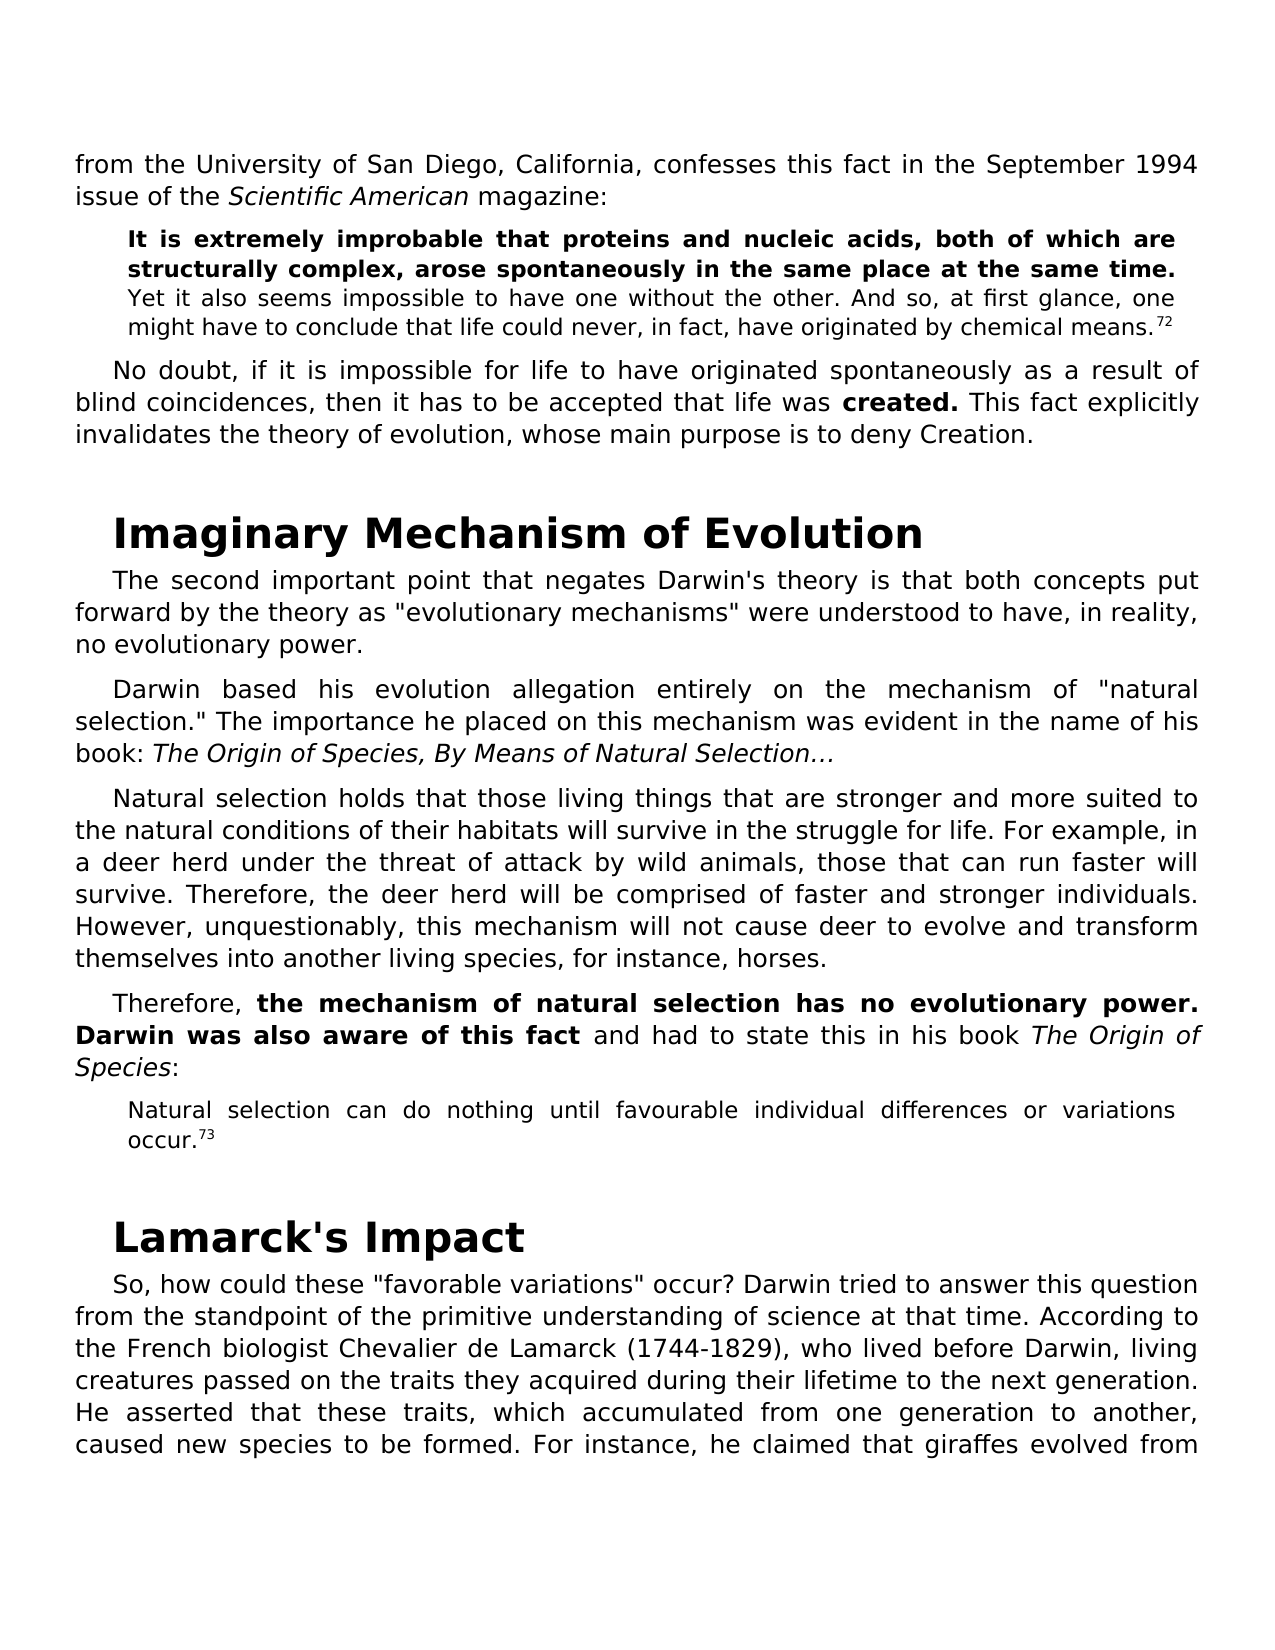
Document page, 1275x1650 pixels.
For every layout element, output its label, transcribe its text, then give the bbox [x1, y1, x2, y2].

text The second important point that negates Darwin's theory is that both concepts put forward by the theory as "evolutionary mechanisms" were understood to have, in reality, no evolutionary power. [75, 566, 1200, 660]
text Therefore, the mechanism of natural selection has no evolutionary power. Darwin was also aware of this fact and had to state this in his book The Origin of Species: [75, 989, 1200, 1082]
text from the University of San Diego, California, confesses this fact in the September 1994 issue of the Scientific American magazine: [75, 150, 1200, 211]
text So, how could these "favorable variations" occur? Darwin tried to answer this question from the standpoint of the primitive understanding of science at that time. According to the French biologist Chevalier de Lamarck (1744-1829), who lived before Darwin, living creatures passed on the traits they acquired during their lifetime to the next generation. He asserted that these traits, which accumulated from one generation to another, caused new species to be formed. For instance, he claimed that giraffes evolved from [75, 1270, 1200, 1460]
text Natural selection can do nothing until favourable individual differences or variations occur.73 [127, 1098, 1177, 1154]
text Natural selection holds that those living things that are stronger and more suited to the natural conditions of their habitats will survive in the struggle for life. For example, in a deer herd under the threat of attack by wild animals, those that can run faster will survive. Therefore, the deer herd will be comprised of faster and stronger individuals. However, unquestionably, this mechanism will not cause deer to evolve and transform themselves into another living species, for instance, horses. [75, 784, 1200, 973]
text No doubt, if it is impossible for life to have originated spontaneously as a result of blind coincidences, then it has to be accepted that life was created. This fact explicitly invalidates the theory of evolution, whose main purpose is to deny Creation. [75, 356, 1200, 449]
text It is extremely improbable that proteins and nucleic acids, both of which are structurally complex, arose spontaneously in the same place at the same time. Yet it also seems impossible to have one without the other. And so, at first glance, one might have to conclude that life could never, in fact, have originated by chemical means.72 [127, 227, 1177, 341]
text Darwin based his evolution allegation entirely on the mechanism of "natural selection." The importance he placed on this mechanism was evident in the name of his book: The Origin of Species, By Means of Natural Selection… [75, 675, 1200, 768]
subtitle Lamarck's Impact [112, 1213, 1200, 1262]
subtitle Imaginary Mechanism of Evolution [112, 509, 1200, 558]
